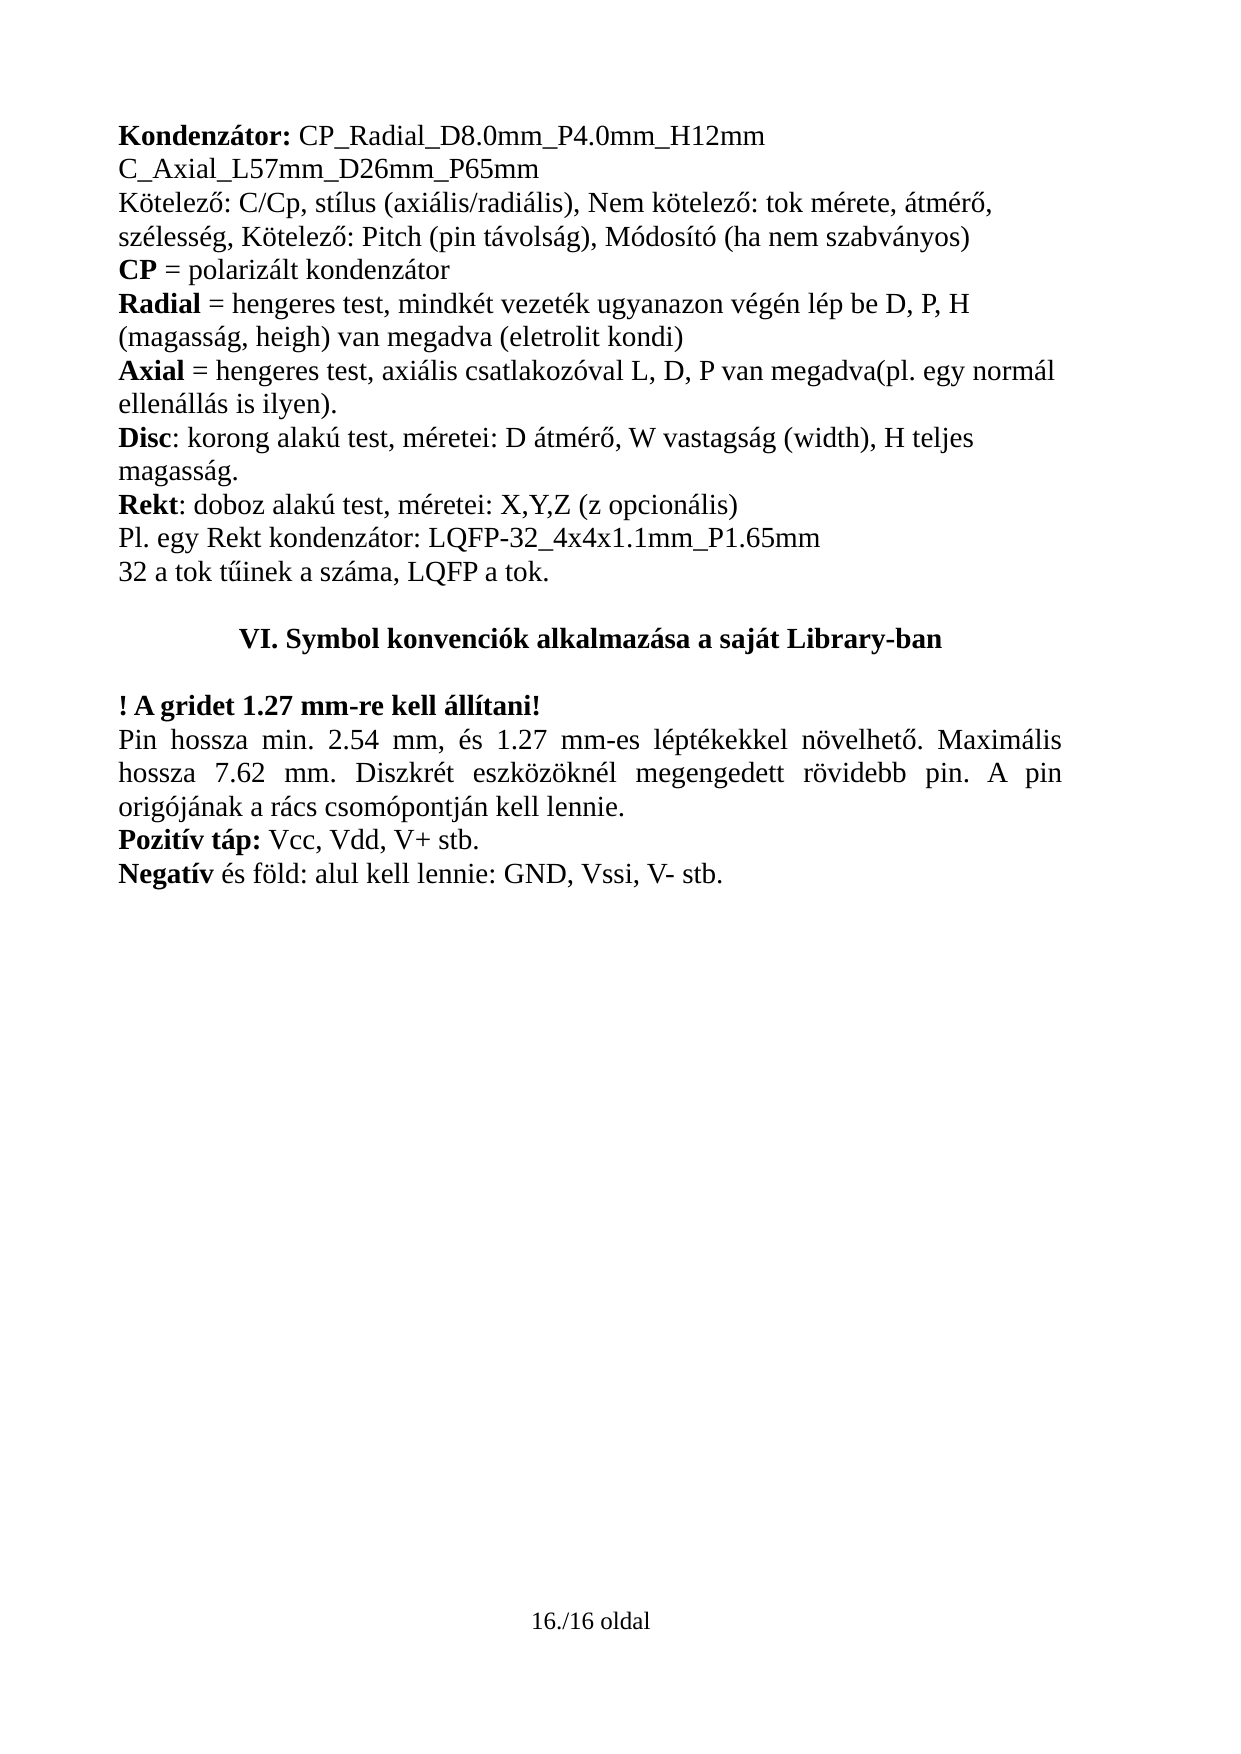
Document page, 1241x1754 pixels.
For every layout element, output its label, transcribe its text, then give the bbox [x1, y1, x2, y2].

text Negatív és föld: alul kell lennie: GND, Vssi, V- stb. [118, 856, 1063, 889]
text Kötelező: C/Cp, stílus (axiális/radiális), Nem kötelező: tok mérete, átmérő, szélesség, Kötelező: Pitch (pin távolság), Módosító (ha nem szabványos) [118, 185, 1063, 252]
text Kondenzátor: CP_Radial_D8.0mm_P4.0mm_H12mm [118, 118, 1063, 152]
text Axial = hengeres test, axiális csatlakozóval L, D, P van megadva(pl. egy normál ellenállás is ilyen). [118, 353, 1063, 420]
text Rekt: doboz alakú test, méretei: X,Y,Z (z opcionális) [118, 487, 1063, 521]
text C_Axial_L57mm_D26mm_P65mm [118, 152, 1063, 185]
text Disc: korong alakú test, méretei: D átmérő, W vastagság (width), H teljes magasság. [118, 420, 1063, 487]
text VI. Symbol konvenciók alkalmazása a saját Library-ban [118, 621, 1063, 655]
text Pl. egy Rekt kondenzátor: LQFP-32_4x4x1.1mm_P1.65mm [118, 521, 1063, 554]
text ! A gridet 1.27 mm-re kell állítani! [118, 688, 1063, 722]
text Radial = hengeres test, mindkét vezeték ugyanazon végén lép be D, P, H (magasság, heigh) van megadva (eletrolit kondi) [118, 286, 1063, 353]
text Pozitív táp: Vcc, Vdd, V+ stb. [118, 822, 1063, 856]
text 32 a tok tűinek a száma, LQFP a tok. [118, 554, 1063, 588]
text Pin hossza min. 2.54 mm, és 1.27 mm-es léptékekkel növelhető. Maximális hossza 7.62 mm. Diszkrét eszközöknél megengedett rövidebb pin. A pin origójának a rács csomópontján kell lennie. [118, 722, 1063, 822]
text CP = polarizált kondenzátor [118, 252, 1063, 286]
